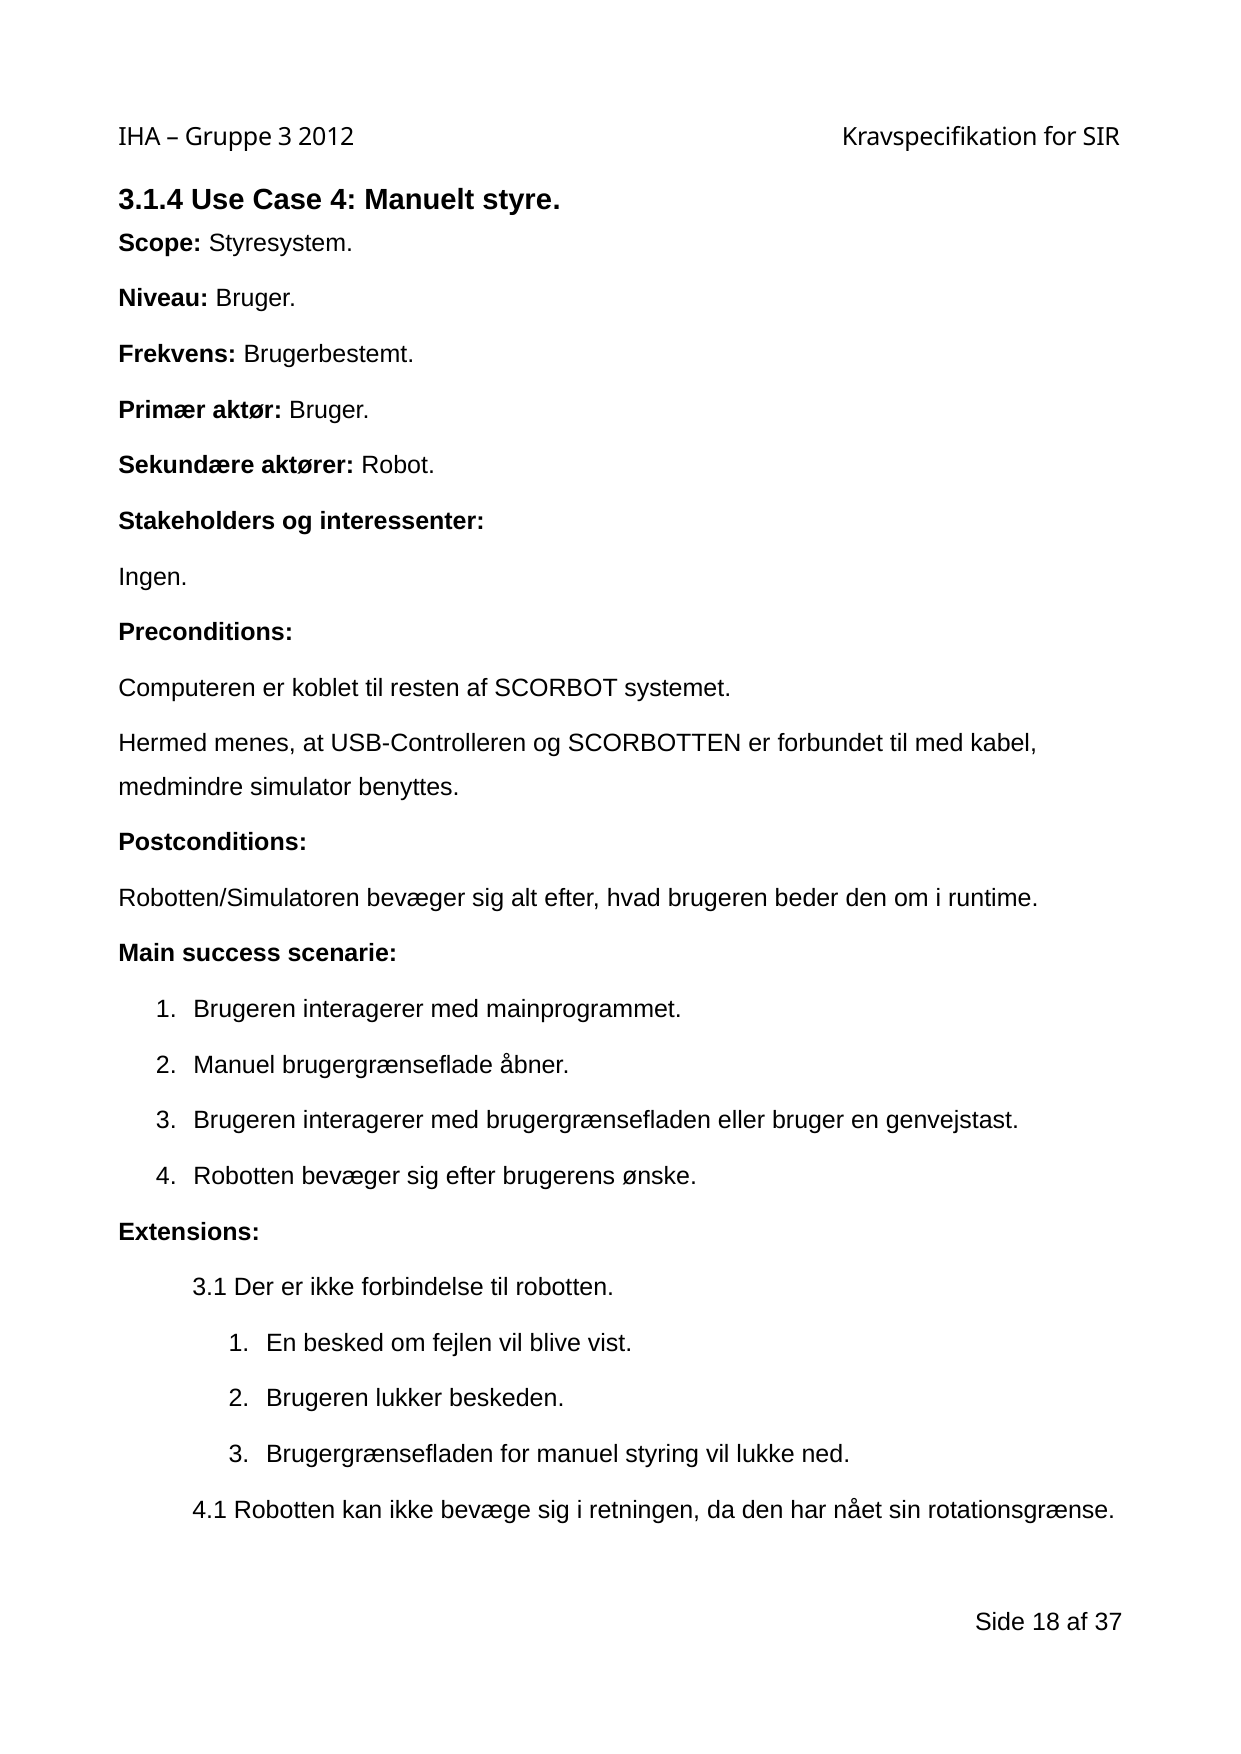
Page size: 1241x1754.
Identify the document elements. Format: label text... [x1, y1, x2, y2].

text Ingen. [118, 561, 1122, 590]
text Postconditions: [118, 827, 1122, 856]
subtitle 3.1.4 Use Case 4: Manuelt styre. [118, 182, 1122, 215]
text Extensions: [118, 1216, 1122, 1245]
text Computeren er koblet til resten af SCORBOT systemet. [118, 673, 1122, 701]
text Niveau: Bruger. [118, 283, 1122, 312]
text Stakeholders og interessenter: [118, 506, 1122, 534]
text Scope: Styresystem. [118, 228, 1122, 256]
text Frekvens: Brugerbestemt. [118, 339, 1122, 368]
text 3.1 Der er ikke forbindelse til robotten. [192, 1272, 1122, 1301]
list Robotten bevæger sig efter brugerens ønske. [156, 1161, 1122, 1189]
text Hermed menes, at USB-Controlleren og SCORBOTTEN er forbundet til med kabel, medmindre simulator benyttes. [118, 728, 1122, 800]
list Brugeren interagerer med brugergrænsefladen eller bruger en genvejstast. [156, 1105, 1122, 1134]
list Manuel brugergrænseflade åbner. [156, 1049, 1122, 1078]
text Sekundære aktører: Robot. [118, 450, 1122, 479]
list Brugeren lukker beskeden. [228, 1383, 1122, 1412]
text 4.1 Robotten kan ikke bevæge sig i retningen, da den har nået sin rotationsgrænse. [192, 1494, 1122, 1523]
text Robotten/Simulatoren bevæger sig alt efter, hvad brugeren beder den om i runtime. [118, 883, 1122, 911]
text Primær aktør: Bruger. [118, 394, 1122, 423]
text Main success scenarie: [118, 938, 1122, 967]
list Brugergrænsefladen for manuel styring vil lukke ned. [228, 1439, 1122, 1468]
list Brugeren interagerer med mainprogrammet. [156, 994, 1122, 1023]
list En besked om fejlen vil blive vist. [228, 1328, 1122, 1356]
text Preconditions: [118, 617, 1122, 646]
